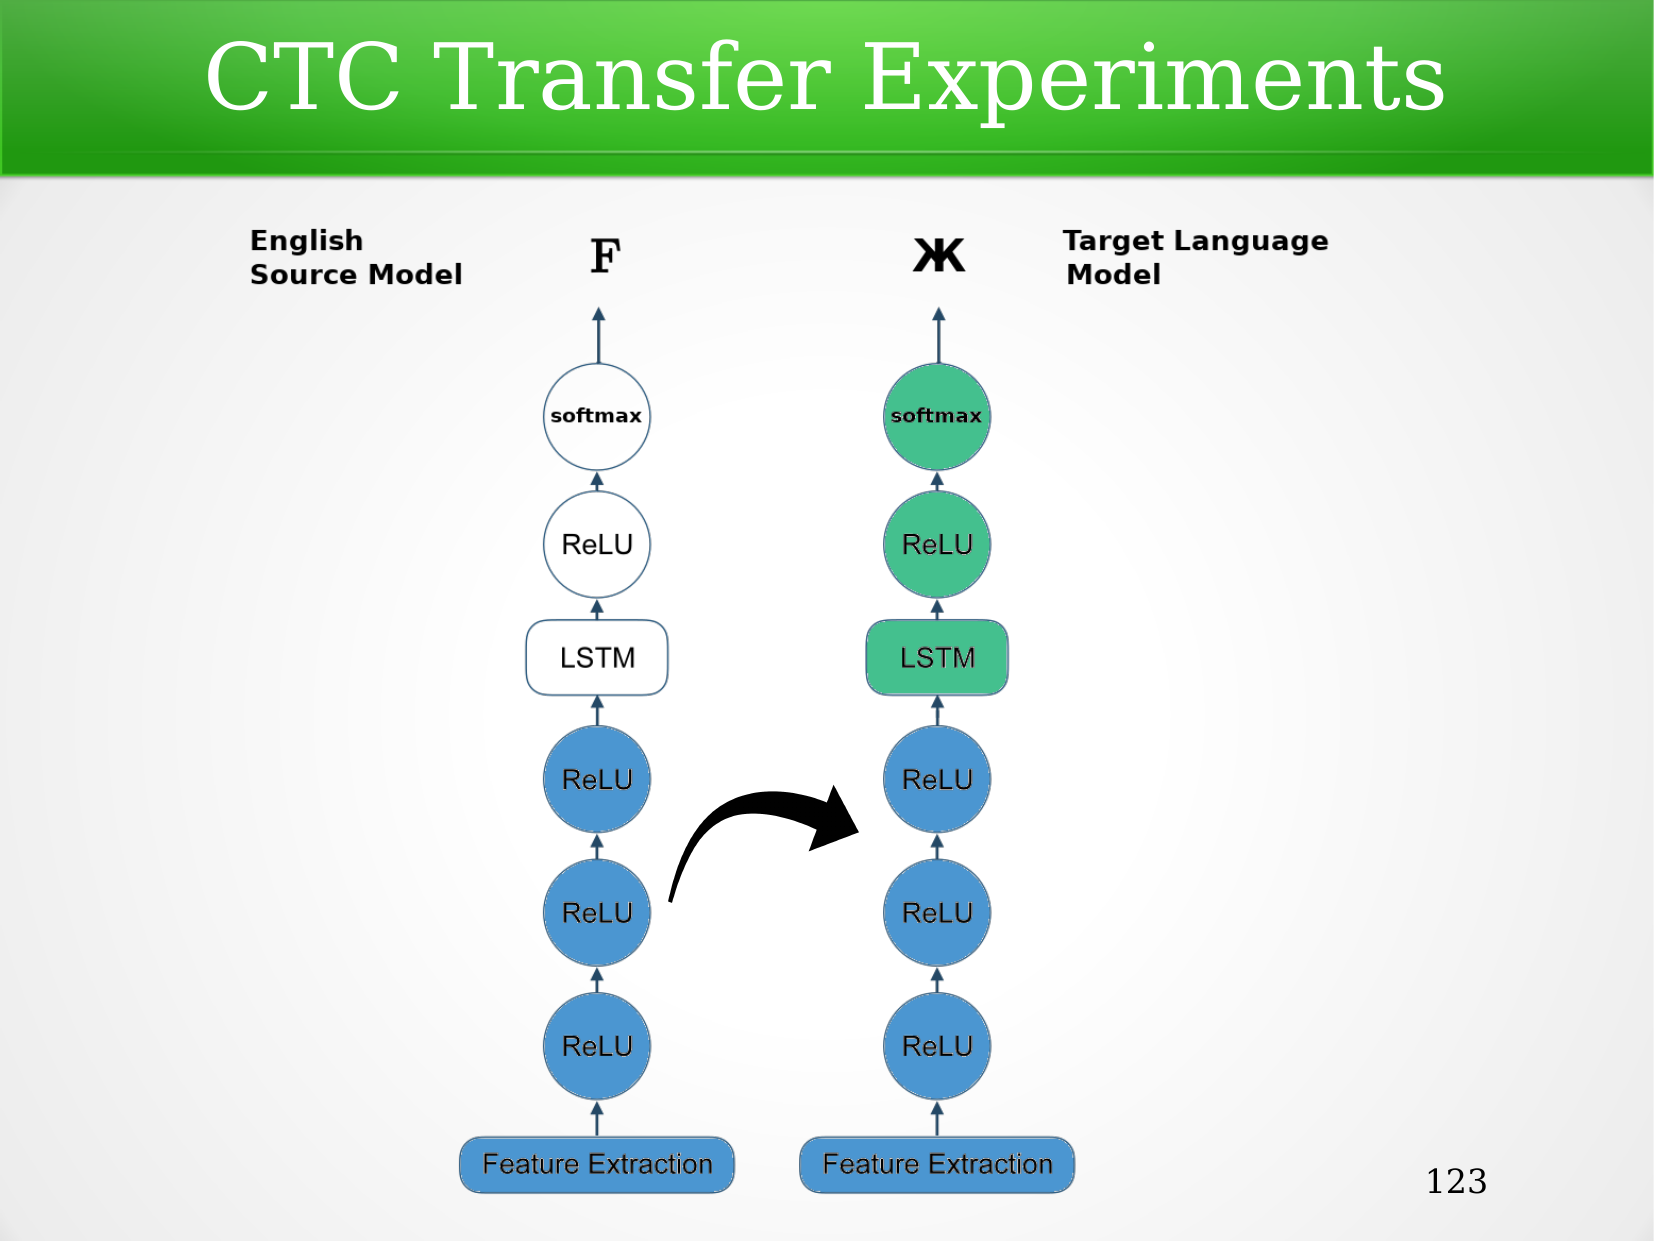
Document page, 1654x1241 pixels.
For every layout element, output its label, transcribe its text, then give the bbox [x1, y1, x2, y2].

picture [0, 0, 1654, 1241]
title CTC Transfer Experiments [82, 11, 1571, 154]
